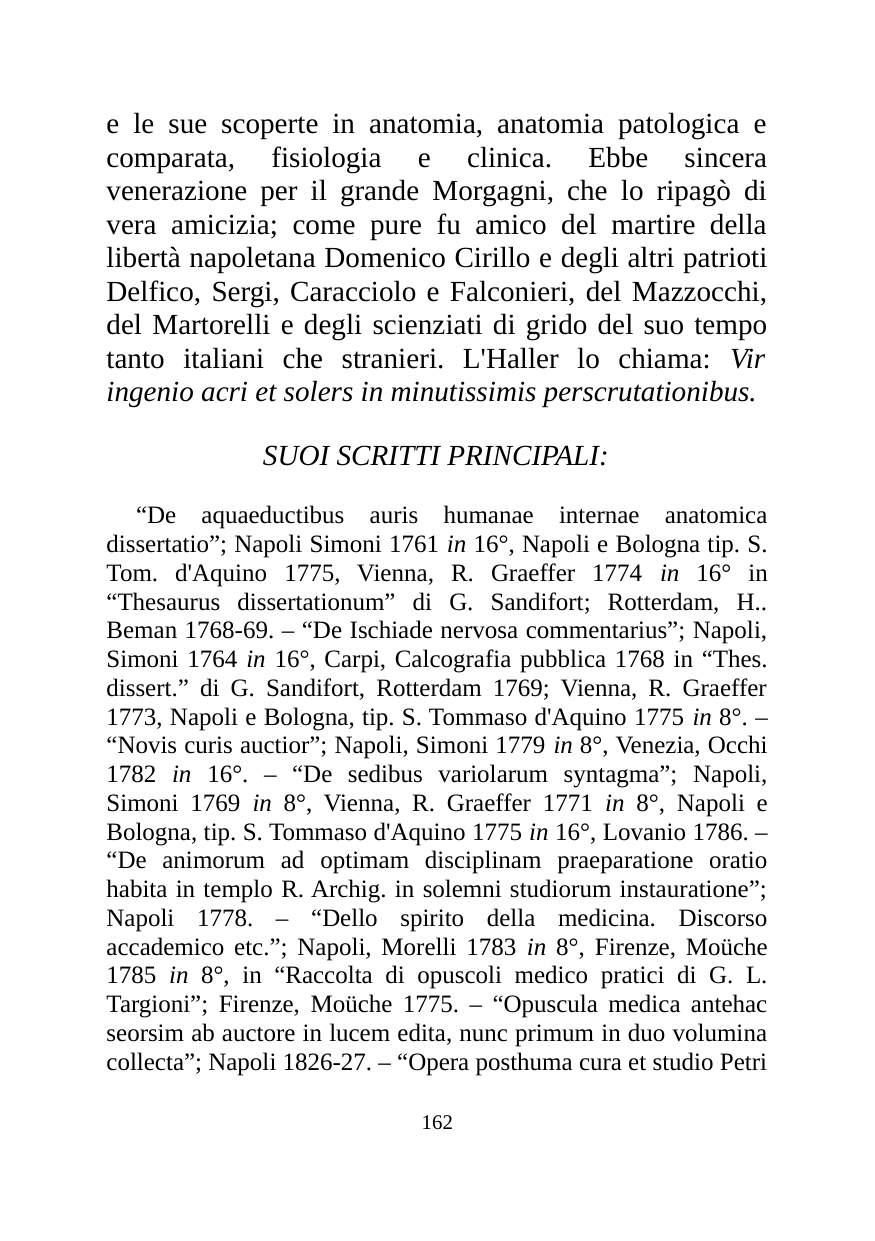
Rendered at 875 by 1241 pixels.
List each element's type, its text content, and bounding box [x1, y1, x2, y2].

text “De aquaeductibus auris humanae internae anatomica dissertatio”; Napoli Simoni 1761 in 16°, Napoli e Bologna tip. S. Tom. d'Aquino 1775, Vienna, R. Graeffer 1774 in 16° in “Thesaurus dissertationum” di G. Sandifort; Rotterdam, H.. Beman 1768-69. – “De Ischiade nervosa commentarius”; Napoli, Simoni 1764 in 16°, Carpi, Calcografia pubblica 1768 in “Thes. dissert.” di G. Sandifort, Rotterdam 1769; Vienna, R. Graeffer 1773, Napoli e Bologna, tip. S. Tommaso d'Aquino 1775 in 8°. – “Novis curis auctior”; Napoli, Simoni 1779 in 8°, Venezia, Occhi 1782 in 16°. – “De sedibus variolarum syntagma”; Napoli, Simoni 1769 in 8°, Vienna, R. Graeffer 1771 in 8°, Napoli e Bologna, tip. S. Tommaso d'Aquino 1775 in 16°, Lovanio 1786. – “De animorum ad optimam disciplinam praeparatione oratio habita in templo R. Archig. in solemni studiorum instauratione”; Napoli 1778. – “Dello spirito della medicina. Discorso accademico etc.”; Napoli, Morelli 1783 in 8°, Firenze, Moüche 1785 in 8°, in “Raccolta di opuscoli medico pratici di G. L. Targioni”; Firenze, Moüche 1775. – “Opuscula medica antehac seorsim ab auctore in lucem edita, nunc primum in duo volumina collecta”; Napoli 1826-27. – “Opera posthuma cura et studio Petri [106, 501, 768, 1076]
subtitle SUOI SCRITTI PRINCIPALI: [106, 438, 768, 471]
text e le sue scoperte in anatomia, anatomia patologica e comparata, fisiologia e clinica. Ebbe sincera venerazione per il grande Morgagni, che lo ripagò di vera amicizia; come pure fu amico del martire della libertà napoletana Domenico Cirillo e degli altri patrioti Delfico, Sergi, Caracciolo e Falconieri, del Mazzocchi, del Martorelli e degli scienziati di grido del suo tempo tanto italiani che stranieri. L'Haller lo chiama: Vir ingenio acri et solers in minutissimis perscrutationibus. [106, 106, 768, 408]
